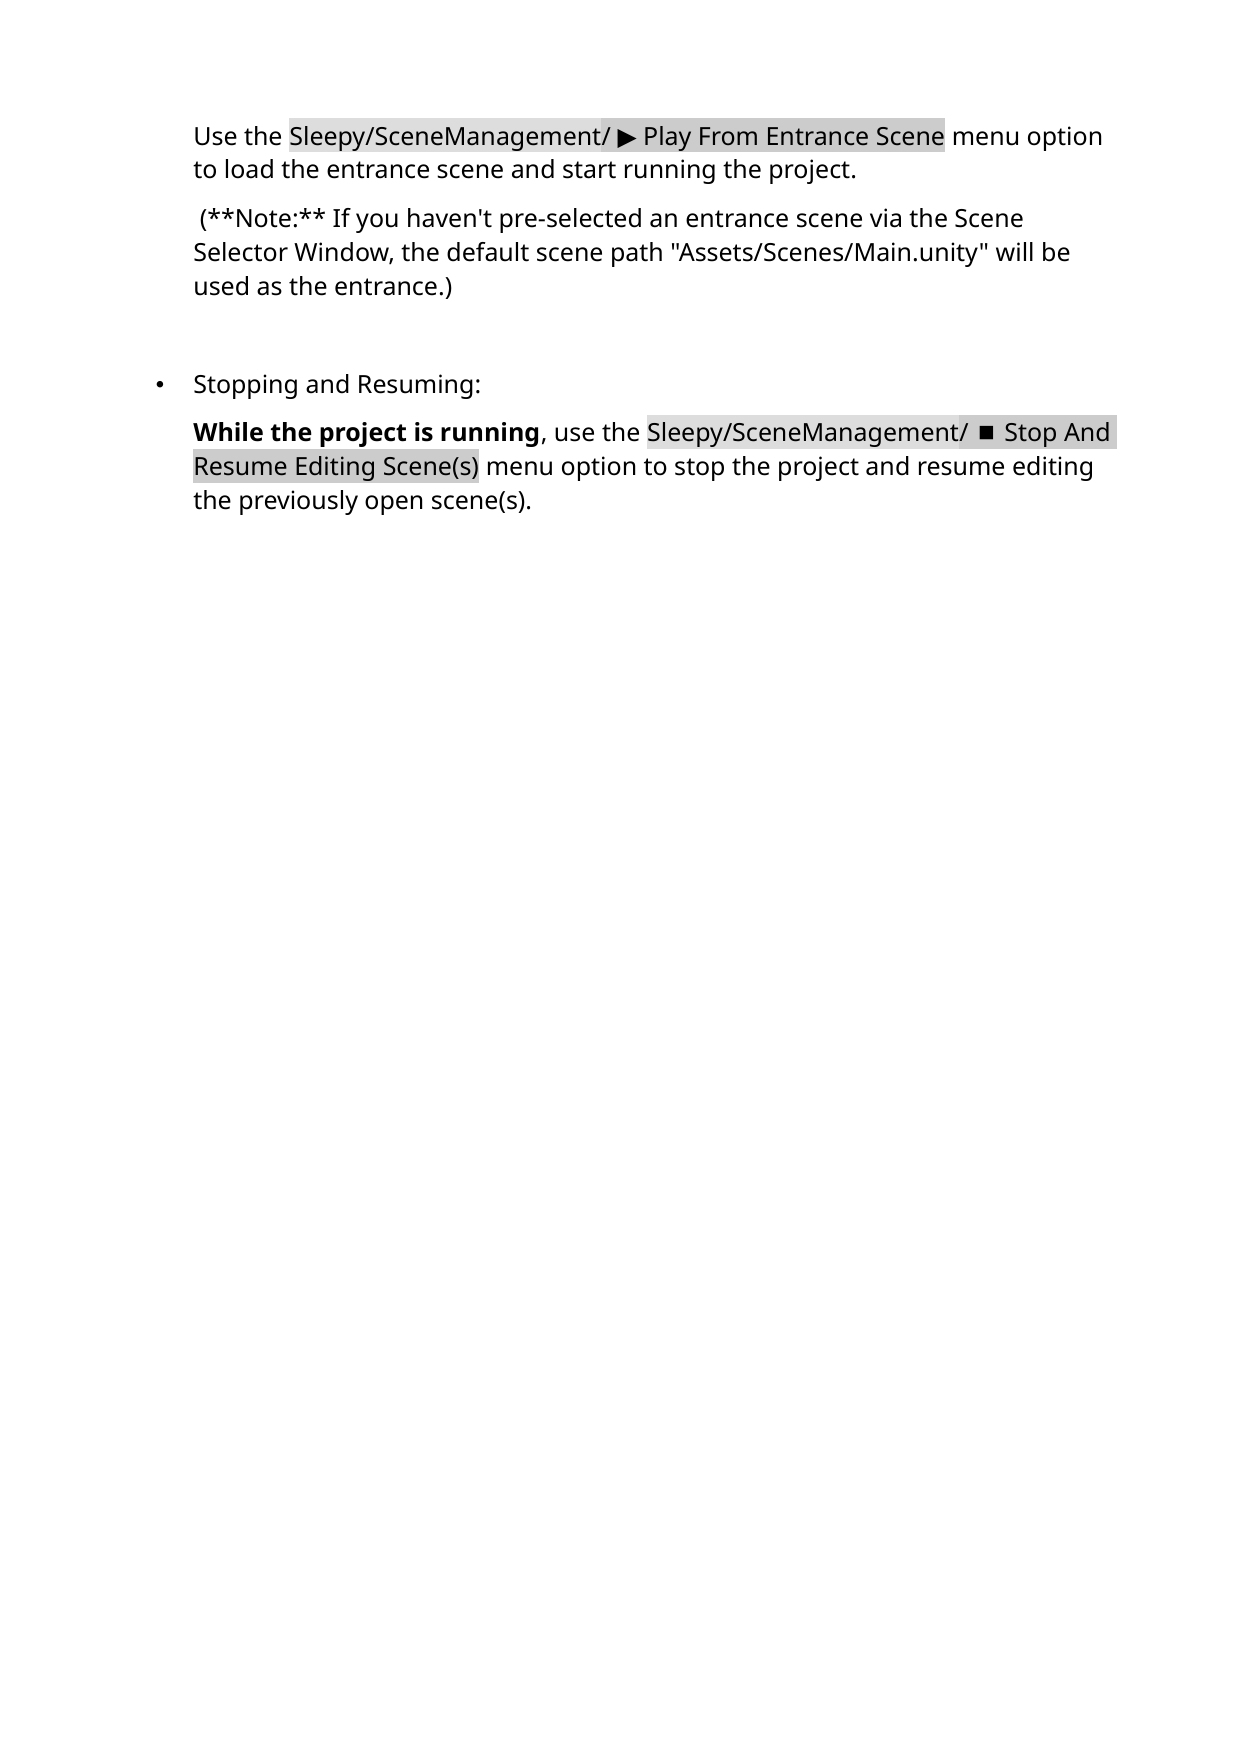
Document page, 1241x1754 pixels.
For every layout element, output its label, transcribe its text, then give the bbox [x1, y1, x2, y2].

list Use the Sleepy/SceneManagement/ ▶ Play From Entrance Scene menu option to load the entrance scene and start running the project. [156, 118, 1122, 186]
list Stopping and Resuming: [156, 366, 1122, 400]
list (**Note:** If you haven't pre-selected an entrance scene via the Scene Selector Window, the default scene path "Assets/Scenes/Main.unity" will be used as the entrance.) [156, 201, 1122, 303]
list While the project is running, use the Sleepy/SceneManagement/ ⏹ Stop And Resume Editing Scene(s) menu option to stop the project and resume editing the previously open scene(s). [156, 415, 1122, 517]
